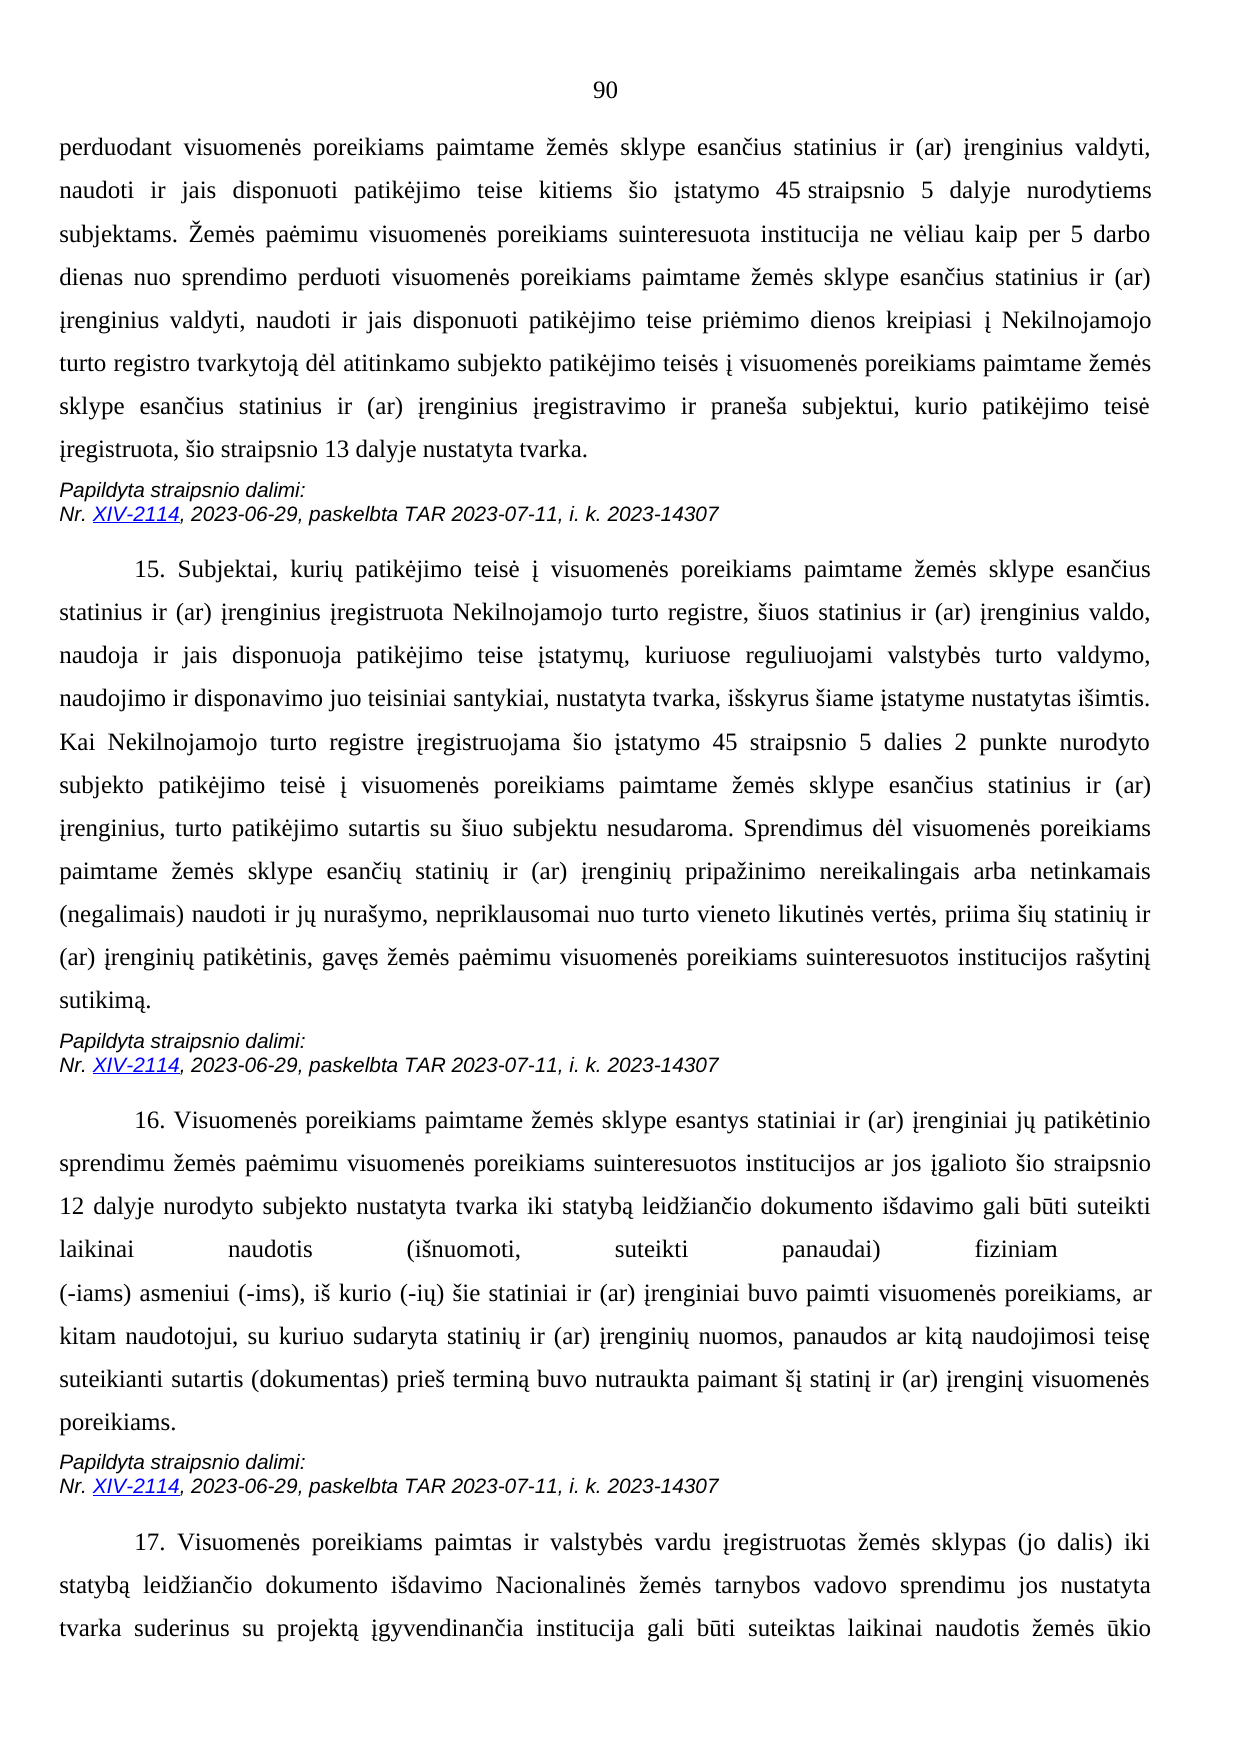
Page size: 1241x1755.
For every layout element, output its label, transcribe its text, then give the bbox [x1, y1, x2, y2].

text 15. Subjektai, kurių patikėjimo teisė į visuomenės poreikiams paimtame žemės sklype esančius statinius ir (ar) įrenginius įregistruota Nekilnojamojo turto registre, šiuos statinius ir (ar) įrenginius valdo, naudoja ir jais disponuoja patikėjimo teise įstatymų, kuriuose reguliuojami valstybės turto valdymo, naudojimo ir disponavimo juo teisiniai santykiai, nustatyta tvarka, išskyrus šiame įstatyme nustatytas išimtis. Kai Nekilnojamojo turto registre įregistruojama šio įstatymo 45 straipsnio 5 dalies 2 punkte nurodyto subjekto patikėjimo teisė į visuomenės poreikiams paimtame žemės sklype esančius statinius ir (ar) įrenginius, turto patikėjimo sutartis su šiuo subjektu nesudaroma. Sprendimus dėl visuomenės poreikiams paimtame žemės sklype esančių statinių ir (ar) įrenginių pripažinimo nereikalingais arba netinkamais (negalimais) naudoti ir jų nurašymo, nepriklausomai nuo turto vieneto likutinės vertės, priima šių statinių ir (ar) įrenginių patikėtinis, gavęs žemės paėmimu visuomenės poreikiams suinteresuotos institucijos rašytinį sutikimą. [59, 554, 1152, 1014]
text 16. Visuomenės poreikiams paimtame žemės sklype esantys statiniai ir (ar) įrenginiai jų patikėtinio sprendimu žemės paėmimu visuomenės poreikiams suinteresuotos institucijos ar jos įgalioto šio straipsnio 12 dalyje nurodyto subjekto nustatyta tvarka iki statybą leidžiančio dokumento išdavimo gali būti suteikti laikinai naudotis (išnuomoti, suteikti panaudai) fiziniam (-iams) asmeniui (-ims), iš kurio (-ių) šie statiniai ir (ar) įrenginiai buvo paimti visuomenės poreikiams, ar kitam naudotojui, su kuriuo sudaryta statinių ir (ar) įrenginių nuomos, panaudos ar kitą naudojimosi teisę suteikianti sutartis (dokumentas) prieš terminą buvo nutraukta paimant šį statinį ir (ar) įrenginį visuomenės poreikiams. [59, 1105, 1152, 1436]
text Papildyta straipsnio dalimi: [59, 1028, 1152, 1052]
text Nr. XIV-2114, 2023-06-29, paskelbta TAR 2023-07-11, i. k. 2023-14307 [59, 501, 1152, 525]
text 17. Visuomenės poreikiams paimtas ir valstybės vardu įregistruotas žemės sklypas (jo dalis) iki statybą leidžiančio dokumento išdavimo Nacionalinės žemės tarnybos vadovo sprendimu jos nustatyta tvarka suderinus su projektą įgyvendinančia institucija gali būti suteiktas laikinai naudotis žemės ūkio [59, 1527, 1152, 1642]
text Papildyta straipsnio dalimi: [59, 477, 1152, 501]
text perduodant visuomenės poreikiams paimtame žemės sklype esančius statinius ir (ar) įrenginius valdyti, naudoti ir jais disponuoti patikėjimo teise kitiems šio įstatymo 45 straipsnio 5 dalyje nurodytiems subjektams. Žemės paėmimu visuomenės poreikiams suinteresuota institucija ne vėliau kaip per 5 darbo dienas nuo sprendimo perduoti visuomenės poreikiams paimtame žemės sklype esančius statinius ir (ar) įrenginius valdyti, naudoti ir jais disponuoti patikėjimo teise priėmimo dienos kreipiasi į Nekilnojamojo turto registro tvarkytoją dėl atitinkamo subjekto patikėjimo teisės į visuomenės poreikiams paimtame žemės sklype esančius statinius ir (ar) įrenginius įregistravimo ir praneša subjektui, kurio patikėjimo teisė įregistruota, šio straipsnio 13 dalyje nustatyta tvarka. [59, 132, 1152, 463]
text Papildyta straipsnio dalimi: [59, 1450, 1152, 1474]
text Nr. XIV-2114, 2023-06-29, paskelbta TAR 2023-07-11, i. k. 2023-14307 [59, 1474, 1152, 1498]
text Nr. XIV-2114, 2023-06-29, paskelbta TAR 2023-07-11, i. k. 2023-14307 [59, 1052, 1152, 1076]
